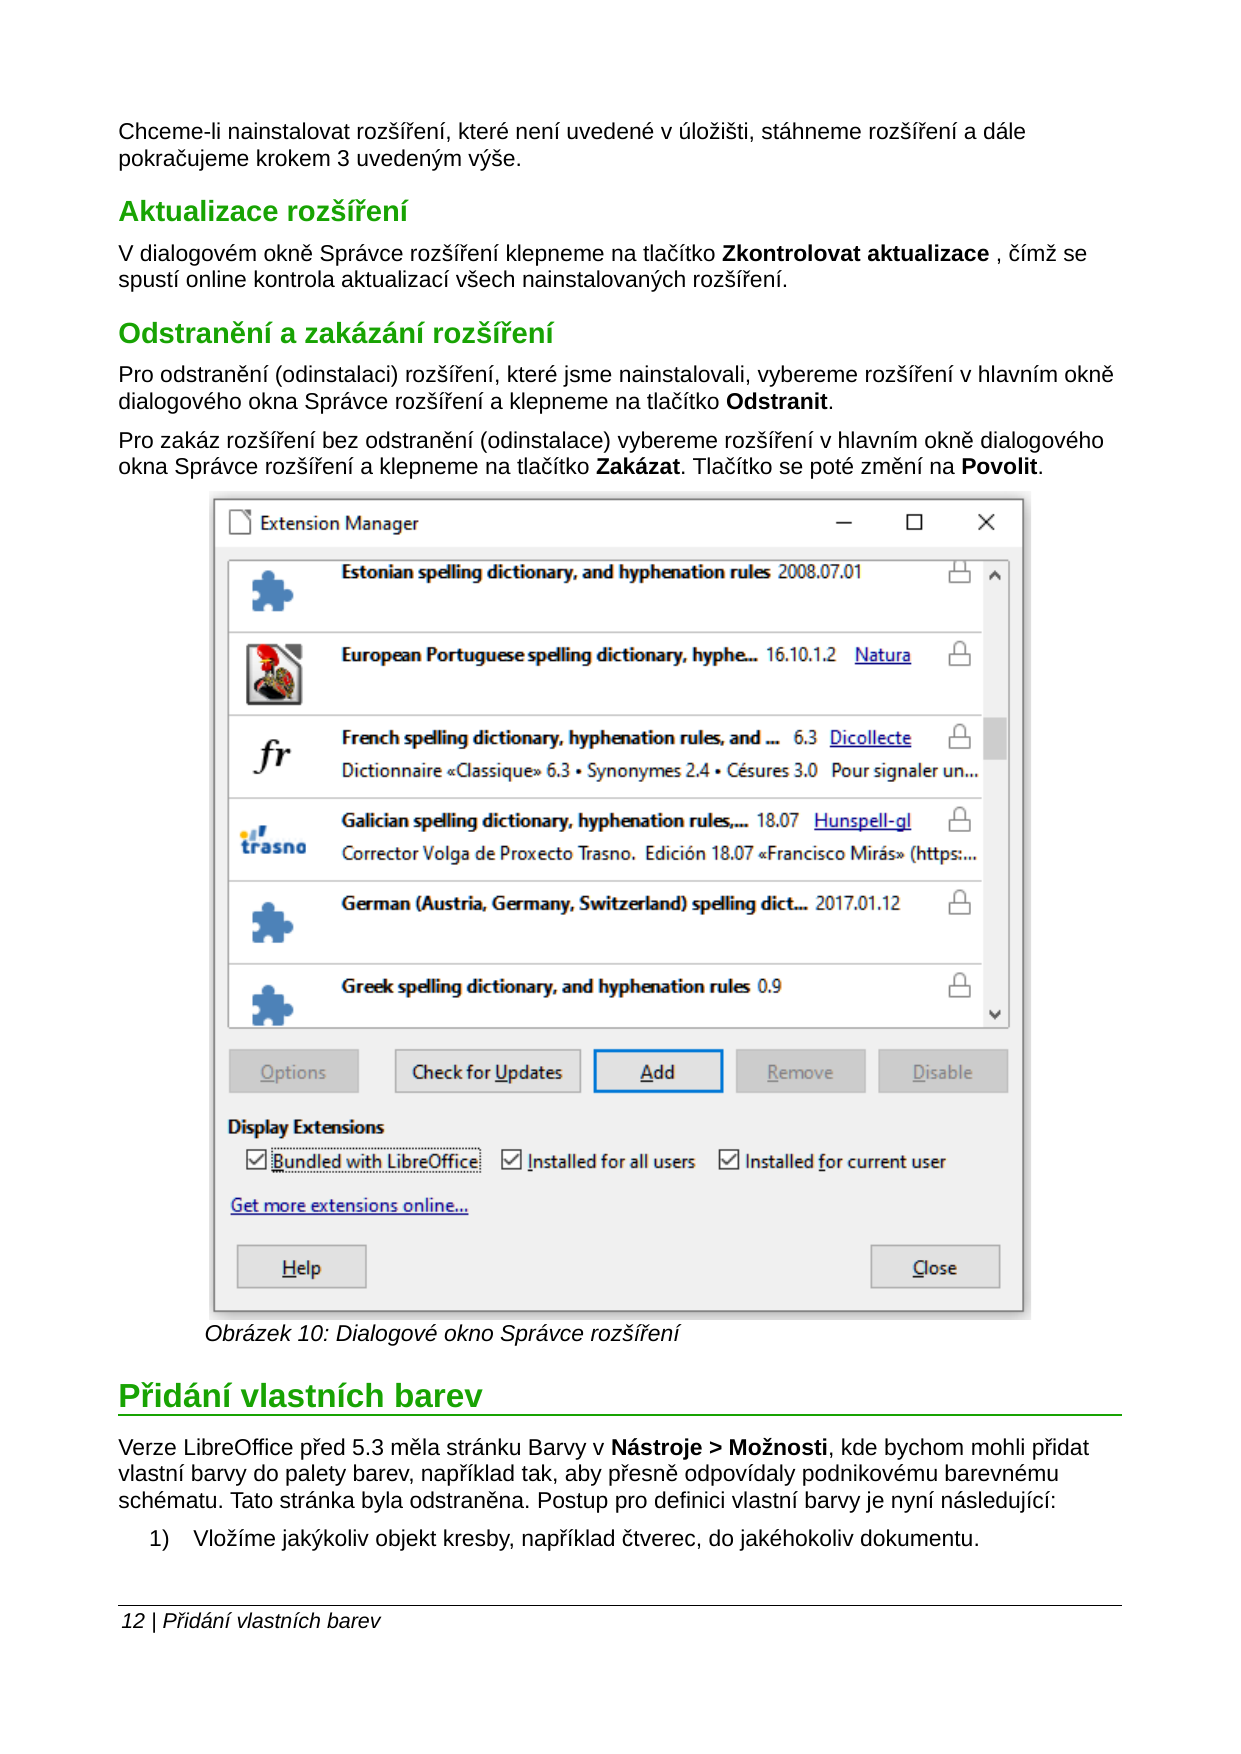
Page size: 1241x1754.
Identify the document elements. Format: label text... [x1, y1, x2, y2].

text Verze LibreOffice před 5.3 měla stránku Barvy v Nástroje > Možnosti, kde bychom mohli přidat vlastní barvy do palety barev, například tak, aby přesně odpovídaly podnikovému barevnému schématu. Tato stránka byla odstraněna. Postup pro definici vlastní barvy je nyní následující: [118, 1434, 1122, 1513]
subtitle Přidání vlastních barev [118, 1376, 1122, 1414]
picture [209, 491, 1032, 1320]
text V dialogovém okně Správce rozšíření klepneme na tlačítko Zkontrolovat aktualizace , čímž se spustí online kontrola aktualizací všech nainstalovaných rozšíření. [118, 240, 1122, 292]
text Pro odstranění (odinstalaci) rozšíření, které jsme nainstalovali, vybereme rozšíření v hlavním okně dialogového okna Správce rozšíření a klepneme na tlačítko Odstranit. [118, 361, 1122, 414]
text Chceme-li nainstalovat rozšíření, které není uvedené v úložišti, stáhneme rozšíření a dále pokračujeme krokem 3 uvedeným výše. [118, 118, 1122, 171]
list Vložíme jakýkoliv objekt kresby, například čtverec, do jakéhokoliv dokumentu. [169, 1525, 1122, 1552]
subtitle Odstranění a zakázání rozšíření [118, 316, 1122, 350]
subtitle Aktualizace rozšíření [118, 194, 1122, 228]
text Pro zakáz rozšíření bez odstranění (odinstalace) vybereme rozšíření v hlavním okně dialogového okna Správce rozšíření a klepneme na tlačítko Zakázat. Tlačítko se poté změní na Povolit. [118, 427, 1122, 479]
text Obrázek 10: Dialogové okno Správce rozšíření [204, 1320, 1036, 1346]
